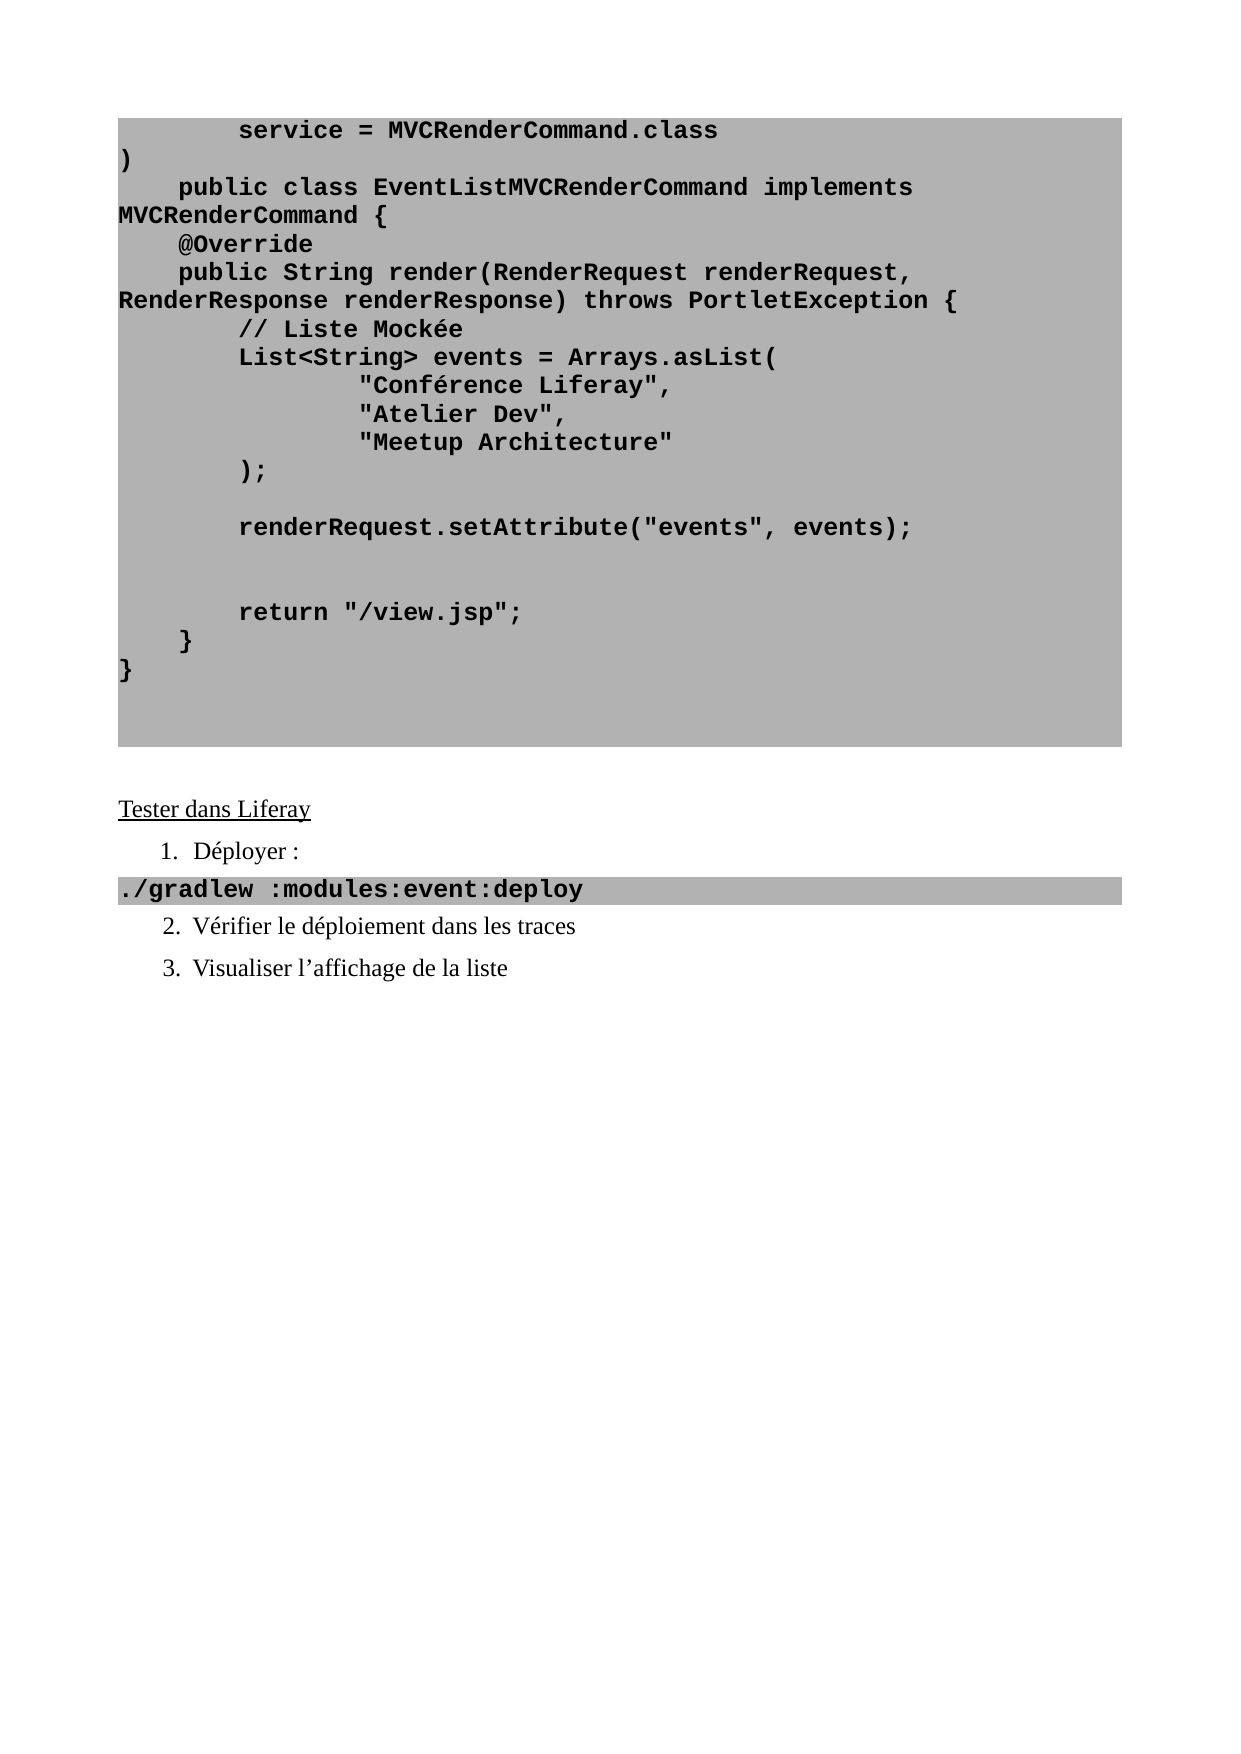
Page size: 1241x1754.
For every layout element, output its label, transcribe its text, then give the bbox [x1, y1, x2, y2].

text Tester dans Liferay [118, 794, 1122, 823]
list Visualiser l’affichage de la liste [162, 953, 1122, 981]
list Déployer : [159, 836, 1122, 864]
text ./gradlew :modules:event:deploy [118, 877, 1122, 905]
list Vérifier le déploiement dans les traces [162, 911, 1122, 940]
text service = MVCRenderCommand.class ) public class EventListMVCRenderCommand implements MVCRenderCommand { @Override public String render(RenderRequest renderRequest, RenderResponse renderResponse) throws PortletException { // Liste Mockée List<String> events = Arrays.asList( "Conférence Liferay", "Atelier Dev", "Meetup Architecture" ); renderRequest.setAttribute("events", events); return "/view.jsp"; } } [118, 118, 1122, 713]
